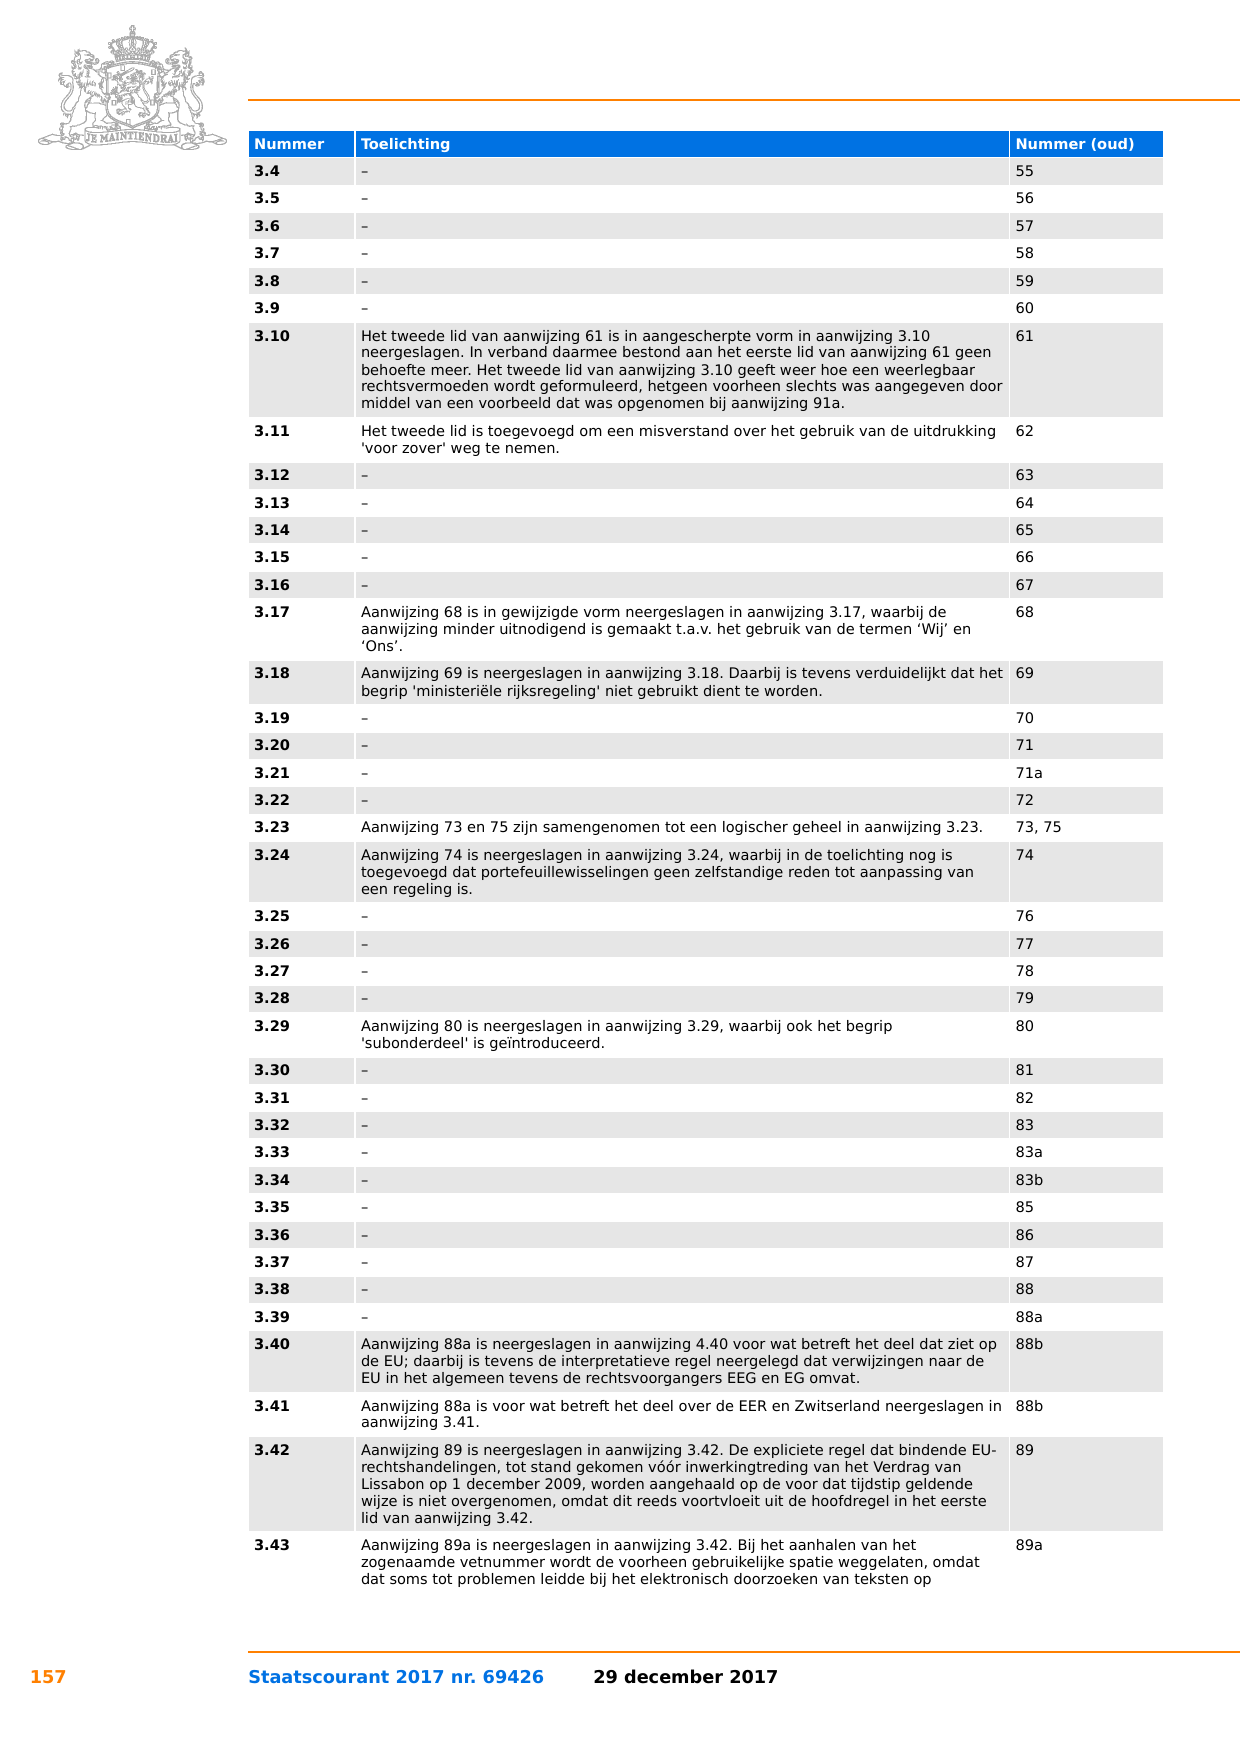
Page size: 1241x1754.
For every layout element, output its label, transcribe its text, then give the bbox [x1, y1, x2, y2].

table_cell 68 [1010, 599, 1163, 660]
table_cell 76 [1010, 904, 1163, 930]
table_cell 3.7 [249, 241, 354, 267]
table_cell – [356, 1249, 1009, 1276]
table_cell 3.15 [249, 545, 354, 571]
table_cell Aanwijzing 88a is neergeslagen in aanwijzing 4.40 voor wat betreft het deel dat ziet op de EU; daarbij is tevens de interpretatieve regel neergelegd dat verwijzingen naar de EU in het algemeen tevens de rechtsvoorgangers EEG en EG omvat. [356, 1331, 1009, 1392]
table_cell 83a [1010, 1140, 1163, 1166]
table_cell Aanwijzing 73 en 75 zijn samengenomen tot een logischer geheel in aanwijzing 3.23. [356, 815, 1009, 841]
table_cell 3.22 [249, 787, 354, 814]
table_cell 3.34 [249, 1167, 354, 1193]
table_cell 3.31 [249, 1085, 354, 1111]
table_cell 61 [1010, 323, 1163, 417]
table_cell 3.32 [249, 1112, 354, 1138]
table_cell – [356, 186, 1009, 212]
table_cell 83 [1010, 1112, 1163, 1138]
table_header Nummer (oud) [1010, 131, 1163, 157]
table_cell 88b [1010, 1331, 1163, 1392]
table_cell – [356, 241, 1009, 267]
table_cell 3.38 [249, 1277, 354, 1303]
table_cell 3.4 [249, 158, 354, 185]
table_cell 88b [1010, 1393, 1163, 1436]
table_cell 3.11 [249, 418, 354, 461]
table_cell Aanwijzing 69 is neergeslagen in aanwijzing 3.18. Daarbij is tevens verduidelijkt dat het begrip 'ministeriële rijksregeling' niet gebruikt dient te worden. [356, 661, 1009, 704]
table_cell 3.18 [249, 661, 354, 704]
table_cell 57 [1010, 213, 1163, 239]
table_cell 59 [1010, 268, 1163, 294]
table_cell 65 [1010, 517, 1163, 543]
table_cell Aanwijzing 80 is neergeslagen in aanwijzing 3.29, waarbij ook het begrip 'subonderdeel' is geïntroduceerd. [356, 1013, 1009, 1056]
table_cell 3.37 [249, 1249, 354, 1276]
table_cell 3.16 [249, 572, 354, 598]
table_cell 3.10 [249, 323, 354, 417]
table_header Toelichting [356, 131, 1009, 157]
table_cell – [356, 545, 1009, 571]
table_cell – [356, 986, 1009, 1012]
table_cell 3.8 [249, 268, 354, 294]
table_cell 85 [1010, 1194, 1163, 1221]
table_cell 3.27 [249, 958, 354, 984]
table_cell 3.5 [249, 186, 354, 212]
table_cell 3.40 [249, 1331, 354, 1392]
table_cell 80 [1010, 1013, 1163, 1056]
table_cell 71a [1010, 760, 1163, 786]
table_cell – [356, 1085, 1009, 1111]
table_cell Het tweede lid is toegevoegd om een misverstand over het gebruik van de uitdrukking 'voor zover' weg te nemen. [356, 418, 1009, 461]
table_cell 77 [1010, 931, 1163, 957]
table_cell 3.43 [249, 1533, 354, 1593]
table_cell – [356, 958, 1009, 984]
table_cell 3.24 [249, 842, 354, 902]
table_cell 3.9 [249, 295, 354, 322]
table_cell 79 [1010, 986, 1163, 1012]
table_cell 60 [1010, 295, 1163, 322]
table_cell 3.25 [249, 904, 354, 930]
table_cell 3.39 [249, 1304, 354, 1330]
table_cell – [356, 1277, 1009, 1303]
table_cell 3.30 [249, 1058, 354, 1084]
table_cell 58 [1010, 241, 1163, 267]
table_cell – [356, 931, 1009, 957]
table_cell – [356, 904, 1009, 930]
table_cell – [356, 213, 1009, 239]
table_cell – [356, 1167, 1009, 1193]
table_cell 3.17 [249, 599, 354, 660]
table_cell 3.19 [249, 705, 354, 731]
table_cell – [356, 787, 1009, 814]
table_cell 78 [1010, 958, 1163, 984]
table_cell 55 [1010, 158, 1163, 185]
table_cell – [356, 490, 1009, 516]
table_cell 62 [1010, 418, 1163, 461]
table_cell 3.6 [249, 213, 354, 239]
table_cell 88 [1010, 1277, 1163, 1303]
table_cell 72 [1010, 787, 1163, 814]
table_cell 3.41 [249, 1393, 354, 1436]
table_cell 3.23 [249, 815, 354, 841]
table_cell 3.36 [249, 1222, 354, 1248]
table_cell 83b [1010, 1167, 1163, 1193]
table_cell 73, 75 [1010, 815, 1163, 841]
table_cell – [356, 268, 1009, 294]
table_cell 3.14 [249, 517, 354, 543]
table_cell 89a [1010, 1533, 1163, 1593]
table_cell 67 [1010, 572, 1163, 598]
table_cell 3.29 [249, 1013, 354, 1056]
table_cell 71 [1010, 733, 1163, 759]
table_cell 64 [1010, 490, 1163, 516]
table_cell – [356, 1222, 1009, 1248]
table_cell 70 [1010, 705, 1163, 731]
table_cell – [356, 1058, 1009, 1084]
table_cell 87 [1010, 1249, 1163, 1276]
table_cell 3.33 [249, 1140, 354, 1166]
table_cell – [356, 1304, 1009, 1330]
table_cell Aanwijzing 88a is voor wat betreft het deel over de EER en Zwitserland neergeslagen in aanwijzing 3.41. [356, 1393, 1009, 1436]
table_cell – [356, 295, 1009, 322]
picture [38, 25, 227, 150]
table_cell – [356, 1140, 1009, 1166]
table_cell 3.28 [249, 986, 354, 1012]
table_cell – [356, 705, 1009, 731]
table_cell 81 [1010, 1058, 1163, 1084]
table_cell – [356, 463, 1009, 489]
table_cell Aanwijzing 68 is in gewijzigde vorm neergeslagen in aanwijzing 3.17, waarbij de aanwijzing minder uitnodigend is gemaakt t.a.v. het gebruik van de termen ‘Wij’ en ‘Ons’. [356, 599, 1009, 660]
table_cell 3.12 [249, 463, 354, 489]
table_cell 86 [1010, 1222, 1163, 1248]
table_cell – [356, 760, 1009, 786]
table_cell 69 [1010, 661, 1163, 704]
table_cell 74 [1010, 842, 1163, 902]
table_cell 3.42 [249, 1437, 354, 1531]
table_cell – [356, 733, 1009, 759]
table_header Nummer [249, 131, 354, 157]
table_cell Aanwijzing 89a is neergeslagen in aanwijzing 3.42. Bij het aanhalen van het zogenaamde vetnummer wordt de voorheen gebruikelijke spatie weggelaten, omdat dat soms tot problemen leidde bij het elektronisch doorzoeken van teksten op [356, 1533, 1009, 1593]
table_cell 3.35 [249, 1194, 354, 1221]
table_cell Het tweede lid van aanwijzing 61 is in aangescherpte vorm in aanwijzing 3.10 neergeslagen. In verband daarmee bestond aan het eerste lid van aanwijzing 61 geen behoefte meer. Het tweede lid van aanwijzing 3.10 geeft weer hoe een weerlegbaar rechtsvermoeden wordt geformuleerd, hetgeen voorheen slechts was aangegeven door middel van een voorbeeld dat was opgenomen bij aanwijzing 91a. [356, 323, 1009, 417]
table_cell 3.20 [249, 733, 354, 759]
table_cell 3.13 [249, 490, 354, 516]
table_cell 3.26 [249, 931, 354, 957]
table_cell – [356, 572, 1009, 598]
table_cell – [356, 517, 1009, 543]
table_cell 88a [1010, 1304, 1163, 1330]
table_cell – [356, 1194, 1009, 1221]
table_cell 82 [1010, 1085, 1163, 1111]
table_cell Aanwijzing 74 is neergeslagen in aanwijzing 3.24, waarbij in de toelichting nog is toegevoegd dat portefeuillewisselingen geen zelfstandige reden tot aanpassing van een regeling is. [356, 842, 1009, 902]
table_cell 66 [1010, 545, 1163, 571]
table_cell – [356, 158, 1009, 185]
table_cell 63 [1010, 463, 1163, 489]
table_cell – [356, 1112, 1009, 1138]
table_cell 56 [1010, 186, 1163, 212]
table_cell 89 [1010, 1437, 1163, 1531]
table_cell Aanwijzing 89 is neergeslagen in aanwijzing 3.42. De expliciete regel dat bindende EU-rechtshandelingen, tot stand gekomen vóór inwerkingtreding van het Verdrag van Lissabon op 1 december 2009, worden aangehaald op de voor dat tijdstip geldende wijze is niet overgenomen, omdat dit reeds voortvloeit uit de hoofdregel in het eerste lid van aanwijzing 3.42. [356, 1437, 1009, 1531]
table_cell 3.21 [249, 760, 354, 786]
